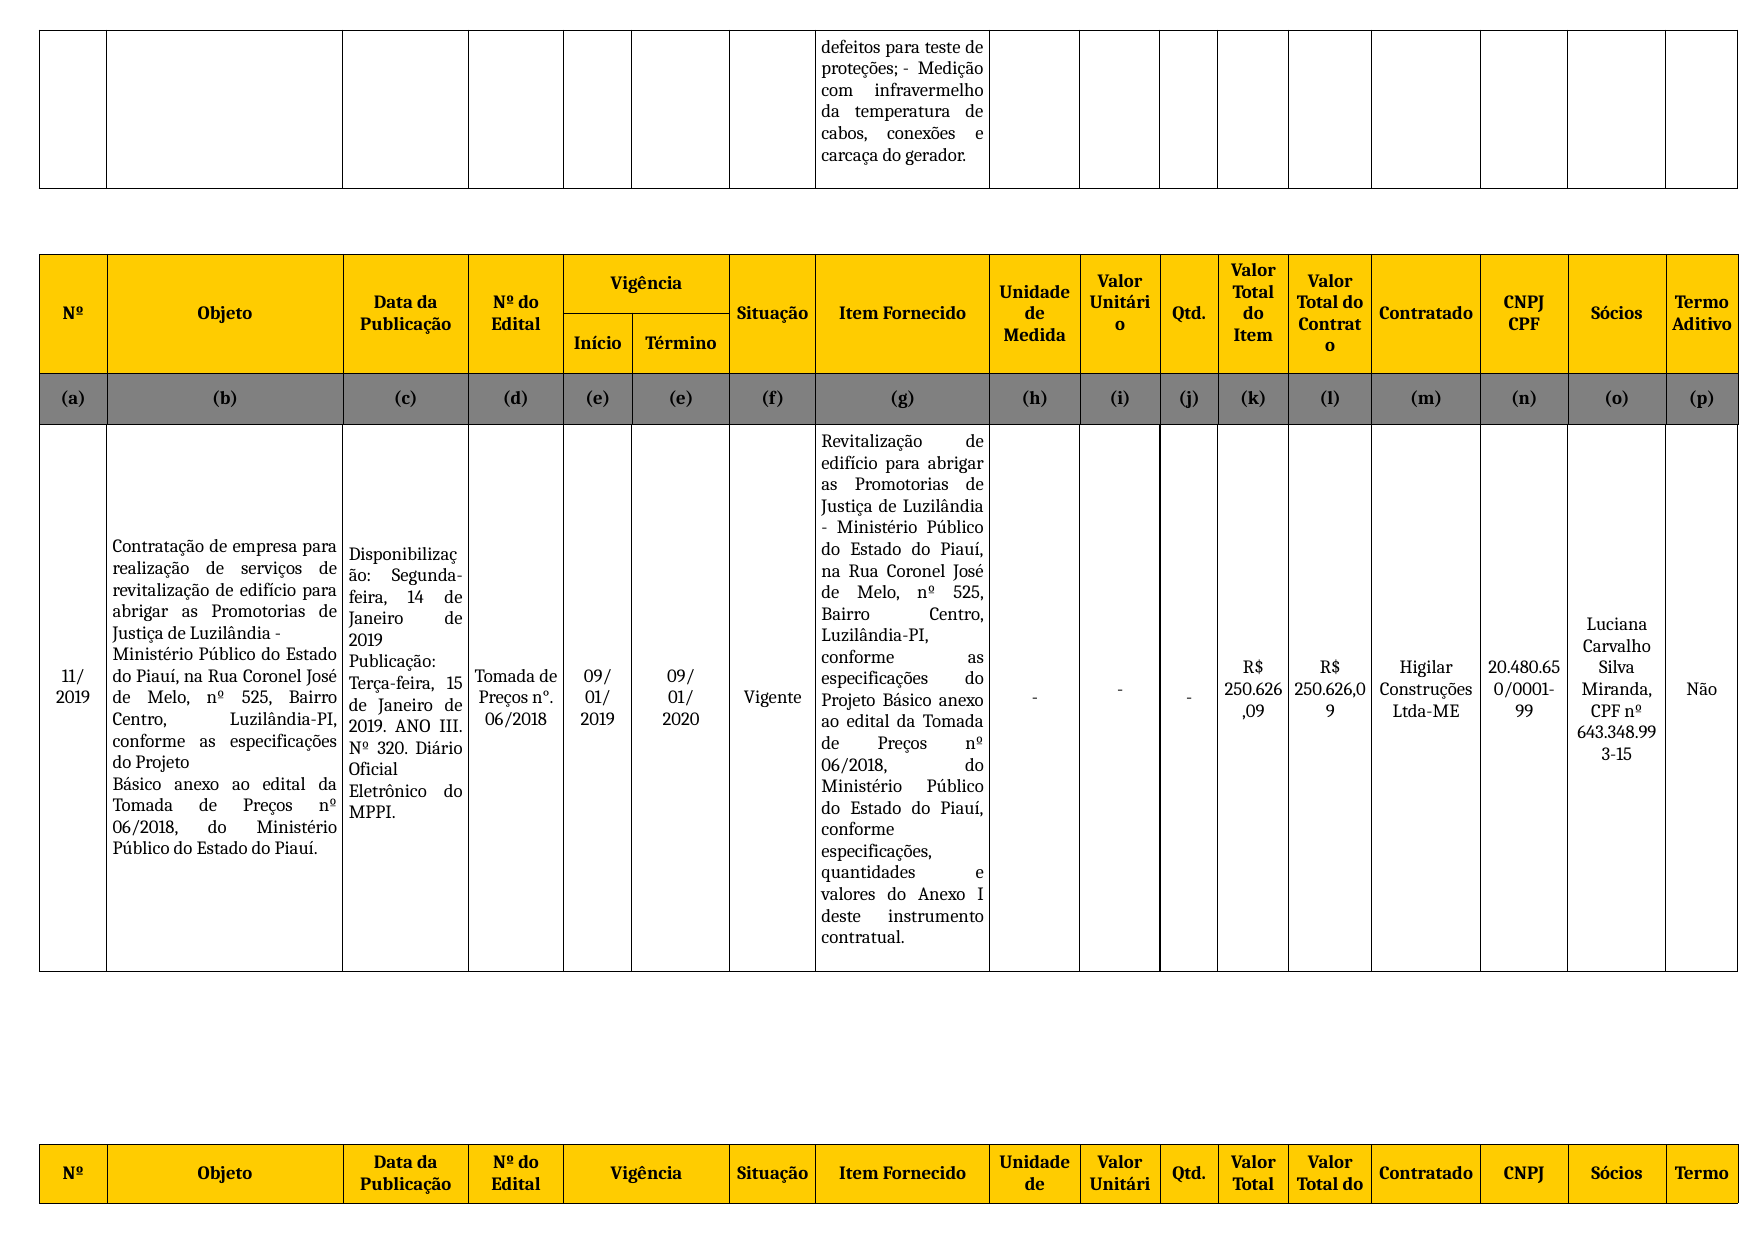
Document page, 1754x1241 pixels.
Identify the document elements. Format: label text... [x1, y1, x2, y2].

table_cell Vigente [730, 425, 815, 971]
table_cell [1372, 31, 1480, 188]
table_cell 09/ 01/ 2019 [564, 425, 631, 971]
table_header CNPJ CPF [1481, 255, 1568, 373]
table_header Termo [1667, 1145, 1738, 1203]
table_cell (j) [1161, 374, 1218, 424]
table_header Nº [40, 255, 107, 373]
table_cell (o) [1569, 374, 1666, 424]
table_header Valor Unitário [1081, 255, 1160, 373]
table_cell (h) [990, 374, 1080, 424]
table_cell [730, 31, 815, 188]
table_header Valor Unitári [1081, 1145, 1160, 1203]
table_header Qtd. [1161, 255, 1218, 373]
table_cell 11/ 2019 [40, 425, 106, 971]
table_header Valor Total [1219, 1145, 1288, 1203]
table_cell 09/ 01/ 2020 [632, 425, 729, 971]
table_header Vigência [564, 255, 729, 313]
table_cell (c) [344, 374, 468, 424]
table_cell R$ 250.626,09 [1289, 425, 1371, 971]
table_cell Não [1666, 425, 1737, 971]
table_header Item Fornecido [816, 1145, 989, 1203]
table_header Vigência [564, 1145, 729, 1203]
table_cell [1568, 31, 1665, 188]
table_header Termo Aditivo [1667, 255, 1738, 373]
table_cell [469, 31, 563, 188]
table_header Nº do Edital [469, 255, 563, 373]
table_cell (n) [1481, 374, 1568, 424]
table_header Nº do Edital [469, 1145, 563, 1203]
table_cell (d) [469, 374, 563, 424]
table_header Qtd. [1161, 1145, 1218, 1203]
table_cell [40, 31, 106, 188]
table_cell R$ 250.626,09 [1218, 425, 1288, 971]
table_header Valor Total do Item [1219, 255, 1288, 373]
table_cell (e) [564, 374, 632, 424]
table_header Sócios [1569, 1145, 1666, 1203]
table_header Valor Total do [1289, 1145, 1371, 1203]
table_cell (k) [1219, 374, 1288, 424]
table_header Situação [730, 1145, 815, 1203]
table_cell [1160, 31, 1217, 188]
table_header CNPJ [1481, 1145, 1568, 1203]
table_cell [1666, 31, 1737, 188]
table_header Contratado [1372, 255, 1480, 373]
table_cell (b) [108, 374, 343, 424]
table_header Sócios [1569, 255, 1666, 373]
table_cell [564, 31, 631, 188]
table_header Situação [730, 255, 815, 373]
table_cell Tomada de Preços n°. 06/2018 [469, 425, 563, 971]
table_cell Término [633, 314, 729, 373]
table_cell [107, 31, 342, 188]
table_cell [1218, 31, 1288, 188]
table_header Unidade de [990, 1145, 1080, 1203]
table_cell Revitalização de edifício para abrigar as Promotorias de Justiça de Luzilândia - Ministério Público do Estado do Piauí, na Rua Coronel José de Melo, nº 525, Bairro Centro, Luzilândia-PI, conforme as especificações do Projeto Básico anexo ao edital da Tomada de Preços nº 06/2018, do Ministério Público do Estado do Piauí, conforme especificações, quantidades e valores do Anexo I deste instrumento contratual. [816, 425, 989, 971]
table_cell (a) [40, 374, 107, 424]
table_cell - [1161, 425, 1217, 971]
table_cell Disponibilização: Segunda-feira, 14 de Janeiro de 2019 Publicação: Terça-feira, 15 de Janeiro de 2019. ANO III. Nº 320. Diário Oficial Eletrônico do MPPI. [343, 425, 468, 971]
table_cell [1481, 31, 1567, 188]
table_cell Luciana Carvalho Silva Miranda, CPF nº 643.348.993-15 [1568, 425, 1665, 971]
table_cell - [990, 425, 1079, 971]
table_cell Contratação de empresa para realização de serviços de revitalização de edifício para abrigar as Promotorias de Justiça de Luzilândia - Ministério Público do Estado do Piauí, na Rua Coronel José de Melo, nº 525, Bairro Centro, Luzilândia-PI, conforme as especificações do Projeto Básico anexo ao edital da Tomada de Preços nº 06/2018, do Ministério Público do Estado do Piauí. [107, 425, 342, 971]
table_cell - [1080, 425, 1159, 971]
table_header Objeto [108, 1145, 343, 1203]
table_header Item Fornecido [816, 255, 989, 373]
table_cell (g) [816, 374, 989, 424]
table_header Data da Publicação [344, 1145, 468, 1203]
table_cell (m) [1372, 374, 1480, 424]
table_cell defeitos para teste de proteções; - Medição com infravermelho da temperatura de cabos, conexões e carcaça do gerador. [816, 31, 989, 188]
table_cell [1080, 31, 1159, 188]
table_cell 20.480.650/0001-99 [1481, 425, 1567, 971]
table_cell [632, 31, 729, 188]
table_header Data da Publicação [344, 255, 468, 373]
table_cell (l) [1289, 374, 1371, 424]
table_header Objeto [108, 255, 343, 373]
table_cell (p) [1667, 374, 1738, 424]
table_cell (i) [1081, 374, 1160, 424]
table_cell [1289, 31, 1371, 188]
table_header Unidade de Medida [990, 255, 1080, 373]
table_cell (e) [633, 374, 729, 424]
table_cell Início [564, 314, 632, 373]
table_cell [343, 31, 468, 188]
table_cell Higilar Construções Ltda-ME [1372, 425, 1480, 971]
table_header Contratado [1372, 1145, 1480, 1203]
table_header Nº [40, 1145, 107, 1203]
table_cell [990, 31, 1079, 188]
table_header Valor Total do Contrato [1289, 255, 1371, 373]
table_cell (f) [730, 374, 815, 424]
